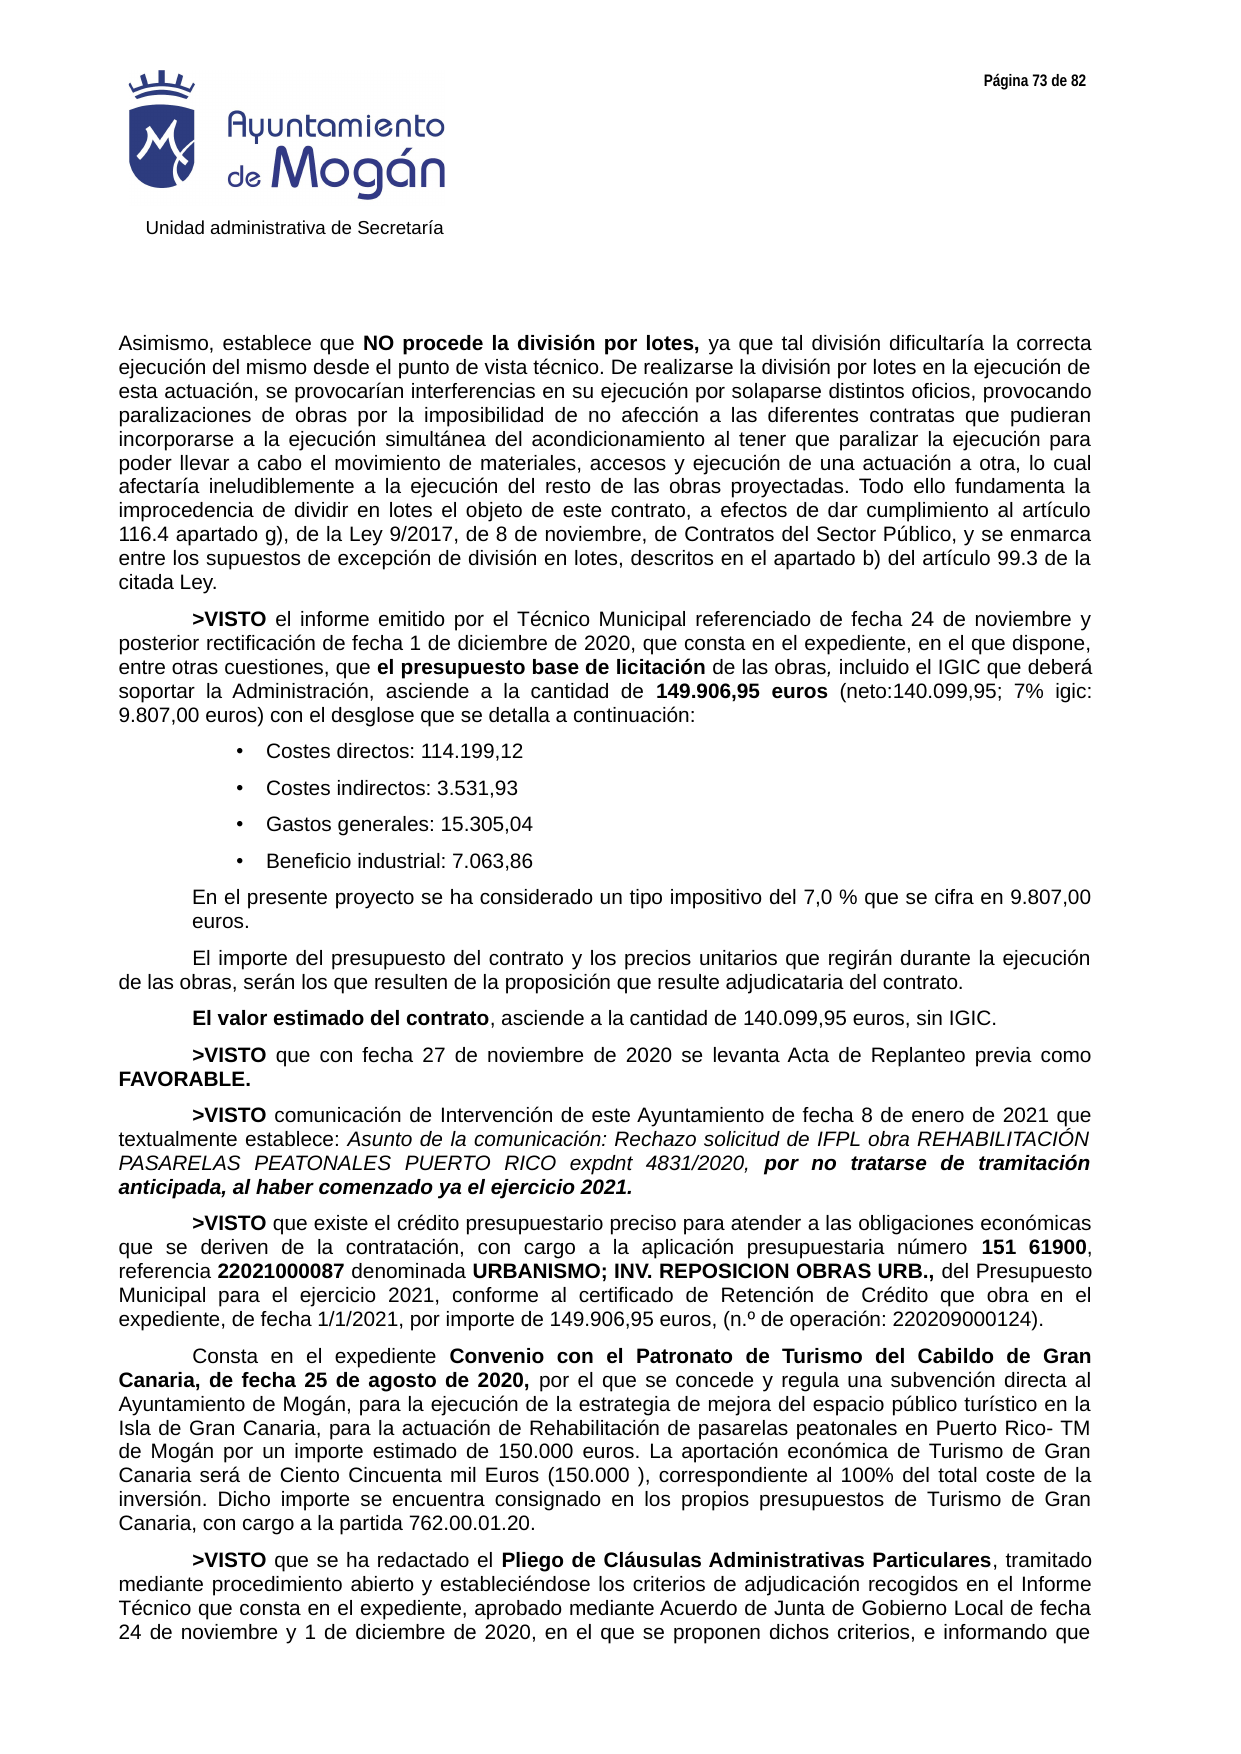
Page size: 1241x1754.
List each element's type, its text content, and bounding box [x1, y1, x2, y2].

list Costes directos: 114.199,12 [162, 739, 1092, 763]
text El valor estimado del contrato, asciende a la cantidad de 140.099,95 euros, sin IGIC. [118, 1006, 1092, 1030]
text Asimismo, establece que NO procede la división por lotes, ya que tal división dificultaría la correcta ejecución del mismo desde el punto de vista técnico. De realizarse la división por lotes en la ejecución de esta actuación, se provocarían interferencias en su ejecución por solaparse distintos oficios, provocando paralizaciones de obras por la imposibilidad de no afección a las diferentes contratas que pudieran incorporarse a la ejecución simultánea del acondicionamiento al tener que paralizar la ejecución para poder llevar a cabo el movimiento de materiales, accesos y ejecución de una actuación a otra, lo cual afectaría ineludiblemente a la ejecución del resto de las obras proyectadas. Todo ello fundamenta la improcedencia de dividir en lotes el objeto de este contrato, a efectos de dar cumplimiento al artículo 116.4 apartado g), de la Ley 9/2017, de 8 de noviembre, de Contratos del Sector Público, y se enmarca entre los supuestos de excepción de división en lotes, descritos en el apartado b) del artículo 99.3 de la citada Ley. [118, 331, 1092, 594]
text El importe del presupuesto del contrato y los precios unitarios que regirán durante la ejecución de las obras, serán los que resulten de la proposición que resulte adjudicataria del contrato. [118, 946, 1092, 993]
text >VISTO que con fecha 27 de noviembre de 2020 se levanta Acta de Replanteo previa como FAVORABLE. [118, 1042, 1092, 1090]
text >VISTO que se ha redactado el Pliego de Cláusulas Administrativas Particulares, tramitado mediante procedimiento abierto y estableciéndose los criterios de adjudicación recogidos en el Informe Técnico que consta en el expediente, aprobado mediante Acuerdo de Junta de Gobierno Local de fecha 24 de noviembre y 1 de diciembre de 2020, en el que se proponen dichos criterios, e informando que [118, 1548, 1092, 1643]
text Consta en el expediente Convenio con el Patronato de Turismo del Cabildo de Gran Canaria, de fecha 25 de agosto de 2020, por el que se concede y regula una subvención directa al Ayuntamiento de Mogán, para la ejecución de la estrategia de mejora del espacio público turístico en la Isla de Gran Canaria, para la actuación de Rehabilitación de pasarelas peatonales en Puerto Rico- TM de Mogán por un importe estimado de 150.000 euros. La aportación económica de Turismo de Gran Canaria será de Ciento Cincuenta mil Euros (150.000 ), correspondiente al 100% del total coste de la inversión. Dicho importe se encuentra consignado en los propios presupuestos de Turismo de Gran Canaria, con cargo a la partida 762.00.01.20. [118, 1343, 1092, 1535]
list Gastos generales: 15.305,04 [162, 812, 1092, 836]
text >VISTO que existe el crédito presupuestario preciso para atender a las obligaciones económicas que se deriven de la contratación, con cargo a la aplicación presupuestaria número 151 61900, referencia 22021000087 denominada URBANISMO; INV. REPOSICION OBRAS URB., del Presupuesto Municipal para el ejercicio 2021, conforme al certificado de Retención de Crédito que obra en el expediente, de fecha 1/1/2021, por importe de 149.906,95 euros, (n.º de operación: 220209000124). [118, 1211, 1092, 1331]
list Beneficio industrial: 7.063,86 [162, 848, 1092, 873]
picture [128, 70, 445, 206]
list Costes indirectos: 3.531,93 [162, 775, 1092, 799]
list En el presente proyecto se ha considerado un tipo impositivo del 7,0 % que se cifra en 9.807,00 euros. [162, 885, 1092, 933]
text >VISTO comunicación de Intervención de este Ayuntamiento de fecha 8 de enero de 2021 que textualmente establece: Asunto de la comunicación: Rechazo solicitud de IFPL obra REHABILITACIÓN PASARELAS PEATONALES PUERTO RICO expdnt 4831/2020, por no tratarse de tramitación anticipada, al haber comenzado ya el ejercicio 2021. [118, 1103, 1092, 1199]
text >VISTO el informe emitido por el Técnico Municipal referenciado de fecha 24 de noviembre y posterior rectificación de fecha 1 de diciembre de 2020, que consta en el expediente, en el que dispone, entre otras cuestiones, que el presupuesto base de licitación de las obras, incluido el IGIC que deberá soportar la Administración, asciende a la cantidad de 149.906,95 euros (neto:140.099,95; 7% igic: 9.807,00 euros) con el desglose que se detalla a continuación: [118, 607, 1092, 726]
